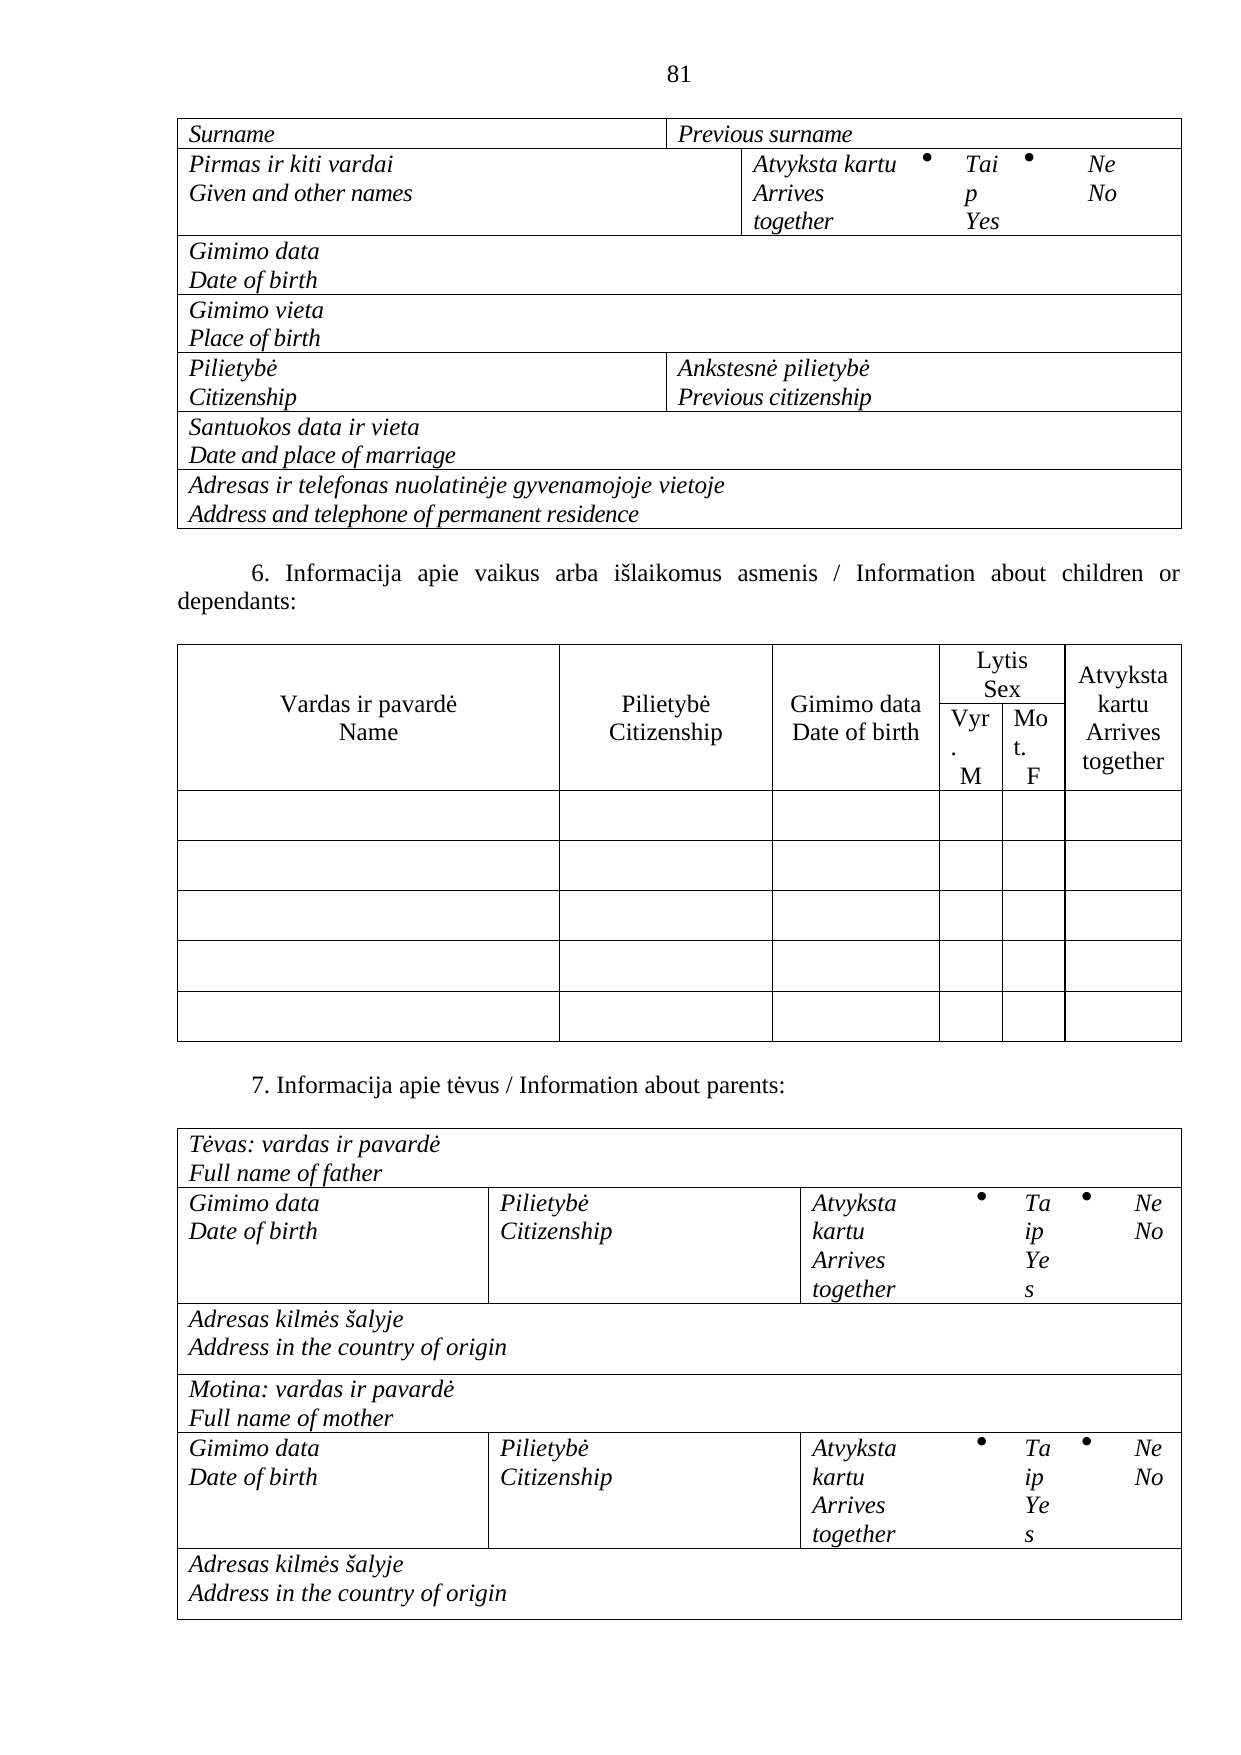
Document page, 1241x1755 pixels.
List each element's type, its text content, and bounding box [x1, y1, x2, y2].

table_cell [773, 941, 939, 991]
table_cell [773, 992, 939, 1041]
table_header Atvyksta kartu Arrives together [1066, 645, 1181, 790]
text 6. Informacija apie vaikus arba išlaikomus asmenis / Information about children or dependants: [177, 558, 1181, 615]
table_cell [560, 941, 772, 991]
table_cell Vyr. M [940, 704, 1002, 790]
table_cell Taip Yes [1013, 1188, 1071, 1303]
table_cell  [1071, 1188, 1123, 1303]
table_cell [1003, 992, 1064, 1041]
table_cell [1003, 841, 1064, 890]
text 7. Informacija apie tėvus / Information about parents: [177, 1071, 1181, 1099]
table_cell [1066, 841, 1181, 890]
table_cell  [1071, 1433, 1123, 1548]
table_cell [178, 891, 559, 940]
table_cell Adresas ir telefonas nuolatinėje gyvenamojoje vietoje Address and telephone of permanent residence [178, 470, 1181, 528]
table_cell [178, 791, 559, 840]
table_header Surname [178, 119, 666, 148]
table_cell Mot. F [1003, 704, 1064, 790]
table_header Gimimo data Date of birth [773, 645, 939, 790]
table_cell [940, 992, 1002, 1041]
table_cell  [1014, 149, 1076, 235]
table_cell [560, 841, 772, 890]
table_cell Gimimo data Date of birth [178, 236, 1181, 294]
table_cell [773, 841, 939, 890]
table_cell [940, 791, 1002, 840]
table_header Pilietybė Citizenship [560, 645, 772, 790]
table_cell Pilietybė Citizenship [489, 1188, 800, 1303]
table_cell [560, 992, 772, 1041]
table_header Lytis Sex [940, 645, 1064, 702]
table_cell [178, 841, 559, 890]
table_cell [1003, 791, 1064, 840]
table_header Tėvas: vardas ir pavardė Full name of father [178, 1129, 1181, 1187]
table_cell [178, 992, 559, 1041]
table_cell Motina: vardas ir pavardė Full name of mother [178, 1375, 1181, 1432]
table_cell Taip Yes [954, 149, 1013, 235]
table_cell [940, 841, 1002, 890]
table_cell Atvyksta kartu Arrives together [801, 1433, 966, 1548]
table_cell [773, 791, 939, 840]
table_cell [560, 791, 772, 840]
table_cell Taip Yes [1013, 1433, 1071, 1548]
table_cell Adresas kilmės šalyje Address in the country of origin [178, 1549, 1181, 1619]
table_cell [773, 891, 939, 940]
table_header Previous surname [667, 119, 1181, 148]
table_cell  [966, 1188, 1013, 1303]
table_cell  [966, 1433, 1013, 1548]
table_cell [1066, 791, 1181, 840]
table_cell Pilietybė Citizenship [489, 1433, 800, 1548]
table_cell [940, 941, 1002, 991]
table_cell Ne No [1123, 1188, 1181, 1303]
table_cell Gimimo data Date of birth [178, 1188, 488, 1303]
table_cell [1003, 891, 1064, 940]
table_cell Ankstesnė pilietybė Previous citizenship [667, 353, 1181, 411]
table_cell Santuokos data ir vieta Date and place of marriage [178, 412, 1181, 469]
table_cell Adresas kilmės šalyje Address in the country of origin [178, 1304, 1181, 1373]
table_cell [1066, 992, 1181, 1041]
table_cell [1003, 941, 1064, 991]
table_cell Pilietybė Citizenship [178, 353, 666, 411]
table_cell [1066, 891, 1181, 940]
table_header Vardas ir pavardė Name [178, 645, 559, 790]
table_cell [560, 891, 772, 940]
table_cell  [912, 149, 954, 235]
table_cell [940, 891, 1002, 940]
table_cell Atvyksta kartu Arrives together [742, 149, 912, 235]
table_cell Ne No [1123, 1433, 1181, 1548]
table_cell [178, 941, 559, 991]
table_cell Gimimo vieta Place of birth [178, 295, 1181, 352]
table_cell [1066, 941, 1181, 991]
table_cell Gimimo data Date of birth [178, 1433, 488, 1548]
table_cell Pirmas ir kiti vardai Given and other names [178, 149, 741, 235]
table_cell Ne No [1076, 149, 1181, 235]
table_cell Atvyksta kartu Arrives together [801, 1188, 966, 1303]
